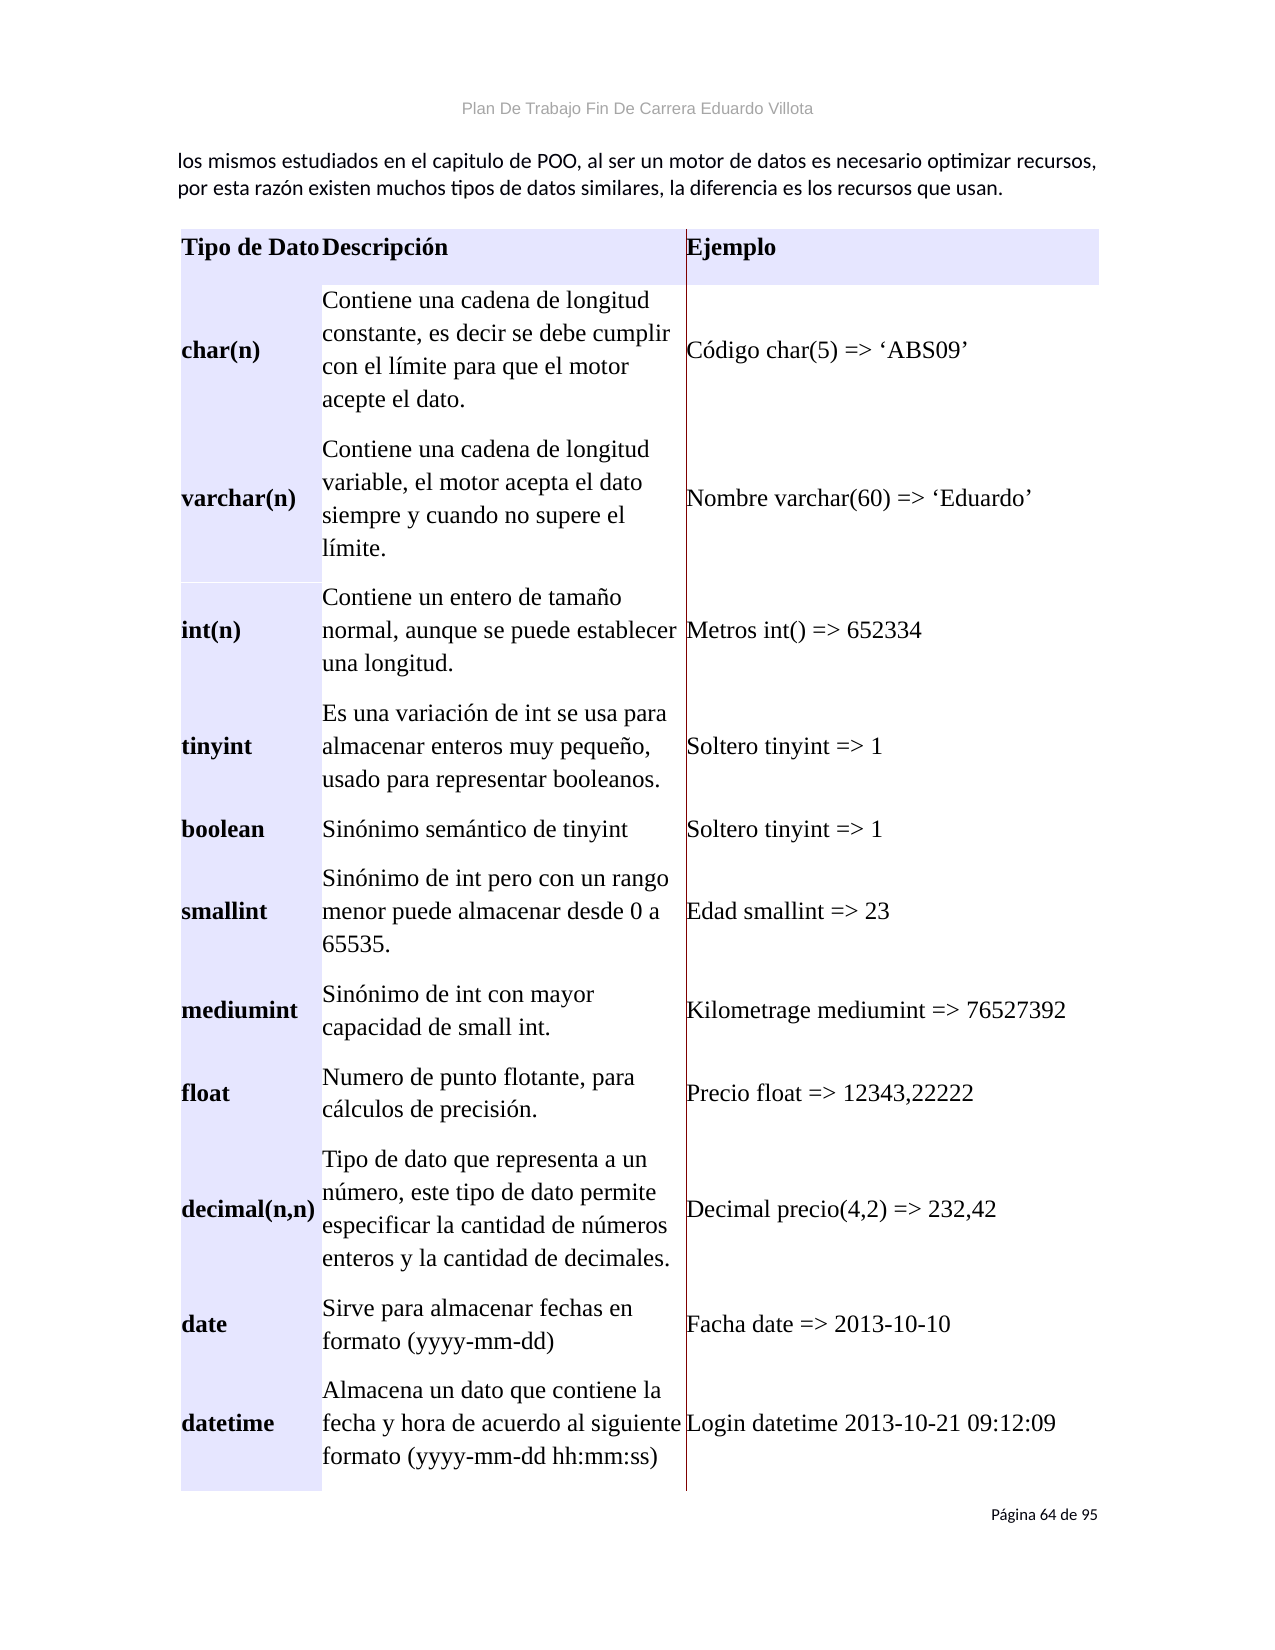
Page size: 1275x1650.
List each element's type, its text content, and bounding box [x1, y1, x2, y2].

table_cell Sinónimo de int pero con un rango menor puede almacenar desde 0 a 65535. [322, 863, 686, 979]
table_header Tipo de Dato [181, 229, 322, 285]
table_cell Tipo de dato que representa a un número, este tipo de dato permite especificar la cantidad de números enteros y la cantidad de decimales. [322, 1144, 686, 1293]
table_cell Soltero tinyint => 1 [687, 698, 1099, 814]
table_cell Edad smallint => 23 [687, 863, 1099, 979]
table_cell float [181, 1062, 322, 1144]
table_cell Es una variación de int se usa para almacenar enteros muy pequeño, usado para representar booleanos. [322, 698, 686, 814]
table_cell datetime [181, 1375, 322, 1491]
table_cell Sinónimo semántico de tinyint [322, 814, 686, 863]
table_cell Nombre varchar(60) => ‘Eduardo’ [687, 434, 1099, 582]
table_cell Soltero tinyint => 1 [687, 814, 1099, 863]
table_cell Facha date => 2013-10-10 [687, 1293, 1099, 1375]
table_cell Contiene un entero de tamaño normal, aunque se puede establecer una longitud. [322, 583, 686, 698]
table_cell decimal(n,n) [181, 1144, 322, 1293]
table_cell Contiene una cadena de longitud constante, es decir se debe cumplir con el límite para que el motor acepte el dato. [322, 285, 686, 434]
table_cell smallint [181, 863, 322, 979]
table_cell Sirve para almacenar fechas en formato (yyyy-mm-dd) [322, 1293, 686, 1375]
table_cell tinyint [181, 698, 322, 814]
table_cell Kilometrage mediumint => 76527392 [687, 979, 1099, 1062]
table_cell Numero de punto flotante, para cálculos de precisión. [322, 1062, 686, 1144]
table_cell boolean [181, 814, 322, 863]
table_cell Login datetime 2013-10-21 09:12:09 [687, 1375, 1099, 1491]
table_cell Decimal precio(4,2) => 232,42 [687, 1144, 1099, 1293]
table_cell Metros int() => 652334 [687, 583, 1099, 698]
table_cell Sinónimo de int con mayor capacidad de small int. [322, 979, 686, 1062]
table_cell Precio float => 12343,22222 [687, 1062, 1099, 1144]
table_header Descripción [322, 229, 686, 285]
table_cell date [181, 1293, 322, 1375]
table_cell Contiene una cadena de longitud variable, el motor acepta el dato siempre y cuando no supere el límite. [322, 434, 686, 582]
table_cell int(n) [181, 583, 322, 698]
table_cell varchar(n) [181, 434, 322, 582]
table_cell char(n) [181, 285, 322, 434]
table_cell Almacena un dato que contiene la fecha y hora de acuerdo al siguiente formato (yyyy-mm-dd hh:mm:ss) [322, 1375, 686, 1491]
text los mismos estudiados en el capitulo de POO, al ser un motor de datos es necesario optimizar recursos, por esta razón existen muchos tipos de datos similares, la diferencia es los recursos que usan. [177, 148, 1098, 201]
table_cell Código char(5) => ‘ABS09’ [687, 285, 1099, 434]
table_header Ejemplo [687, 229, 1099, 285]
table_cell mediumint [181, 979, 322, 1062]
